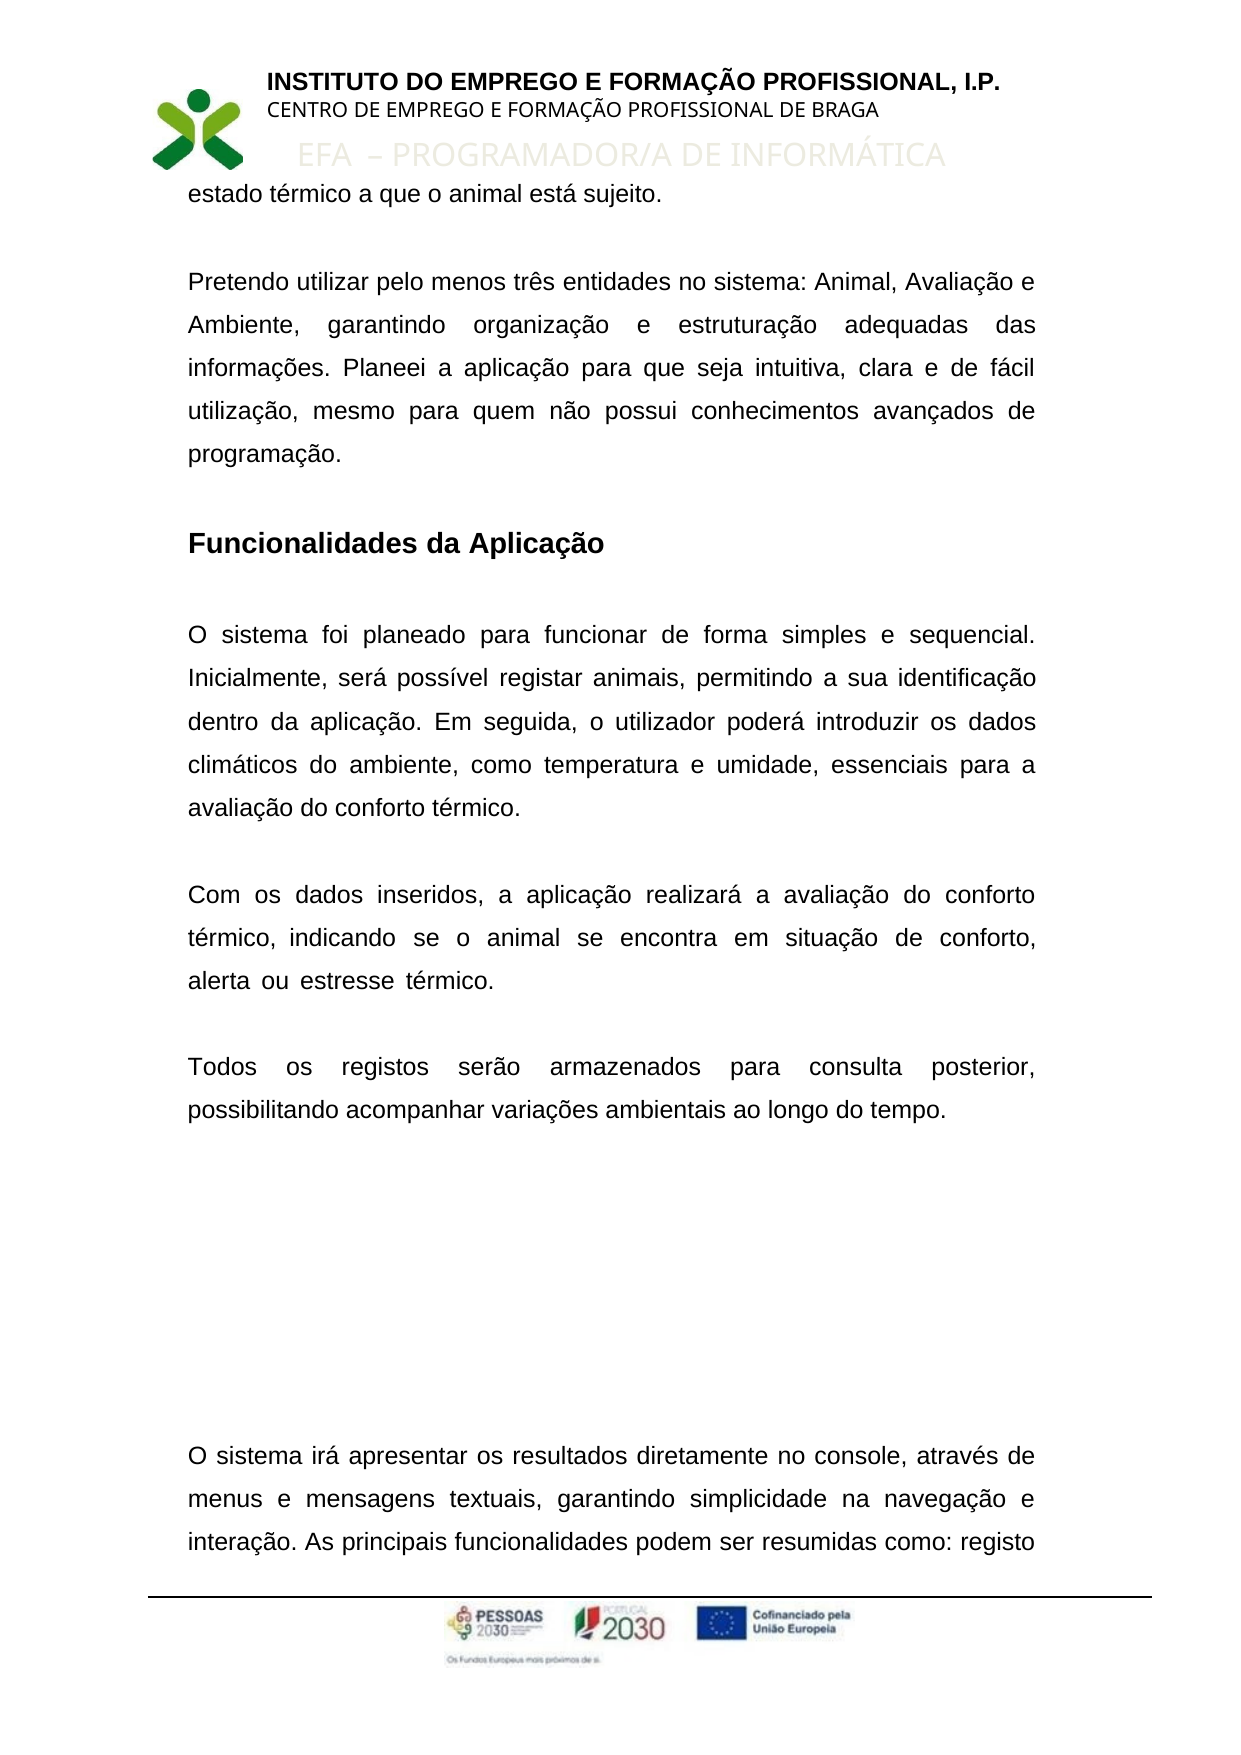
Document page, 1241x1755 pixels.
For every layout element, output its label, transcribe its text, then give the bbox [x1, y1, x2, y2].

text O sistema foi planeado para funcionar de forma simples e sequencial. Inicialmente, será possível registar animais, permitindo a sua identificação dentro da aplicação. Em seguida, o utilizador poderá introduzir os dados climáticos do ambiente, como temperatura e umidade, essenciais para a avaliação do conforto térmico. [188, 620, 1037, 821]
picture [152, 89, 243, 170]
subtitle Funcionalidades da Aplicação [188, 526, 1053, 559]
text Todos os registos serão armazenados para consulta posterior, possibilitando acompanhar variações ambientais ao longo do tempo. [187, 1052, 1037, 1124]
picture [444, 1601, 855, 1668]
text Pretendo utilizar pelo menos três entidades no sistema: Animal, Avaliação e Ambiente, garantindo organização e estruturação adequadas das informações. Planeei a aplicação para que seja intuitiva, clara e de fácil utilização, mesmo para quem não possui conhecimentos avançados de programação. [188, 267, 1037, 468]
text estado térmico a que o animal está sujeito. [188, 179, 1037, 208]
text Com os dados inseridos, a aplicação realizará a avaliação do conforto térmico, indicando se o animal se encontra em situação de conforto, alerta ou estresse térmico. [188, 880, 1037, 995]
text O sistema irá apresentar os resultados diretamente no console, através de menus e mensagens textuais, garantindo simplicidade na navegação e interação. As principais funcionalidades podem ser resumidas como: registo [188, 1441, 1037, 1556]
